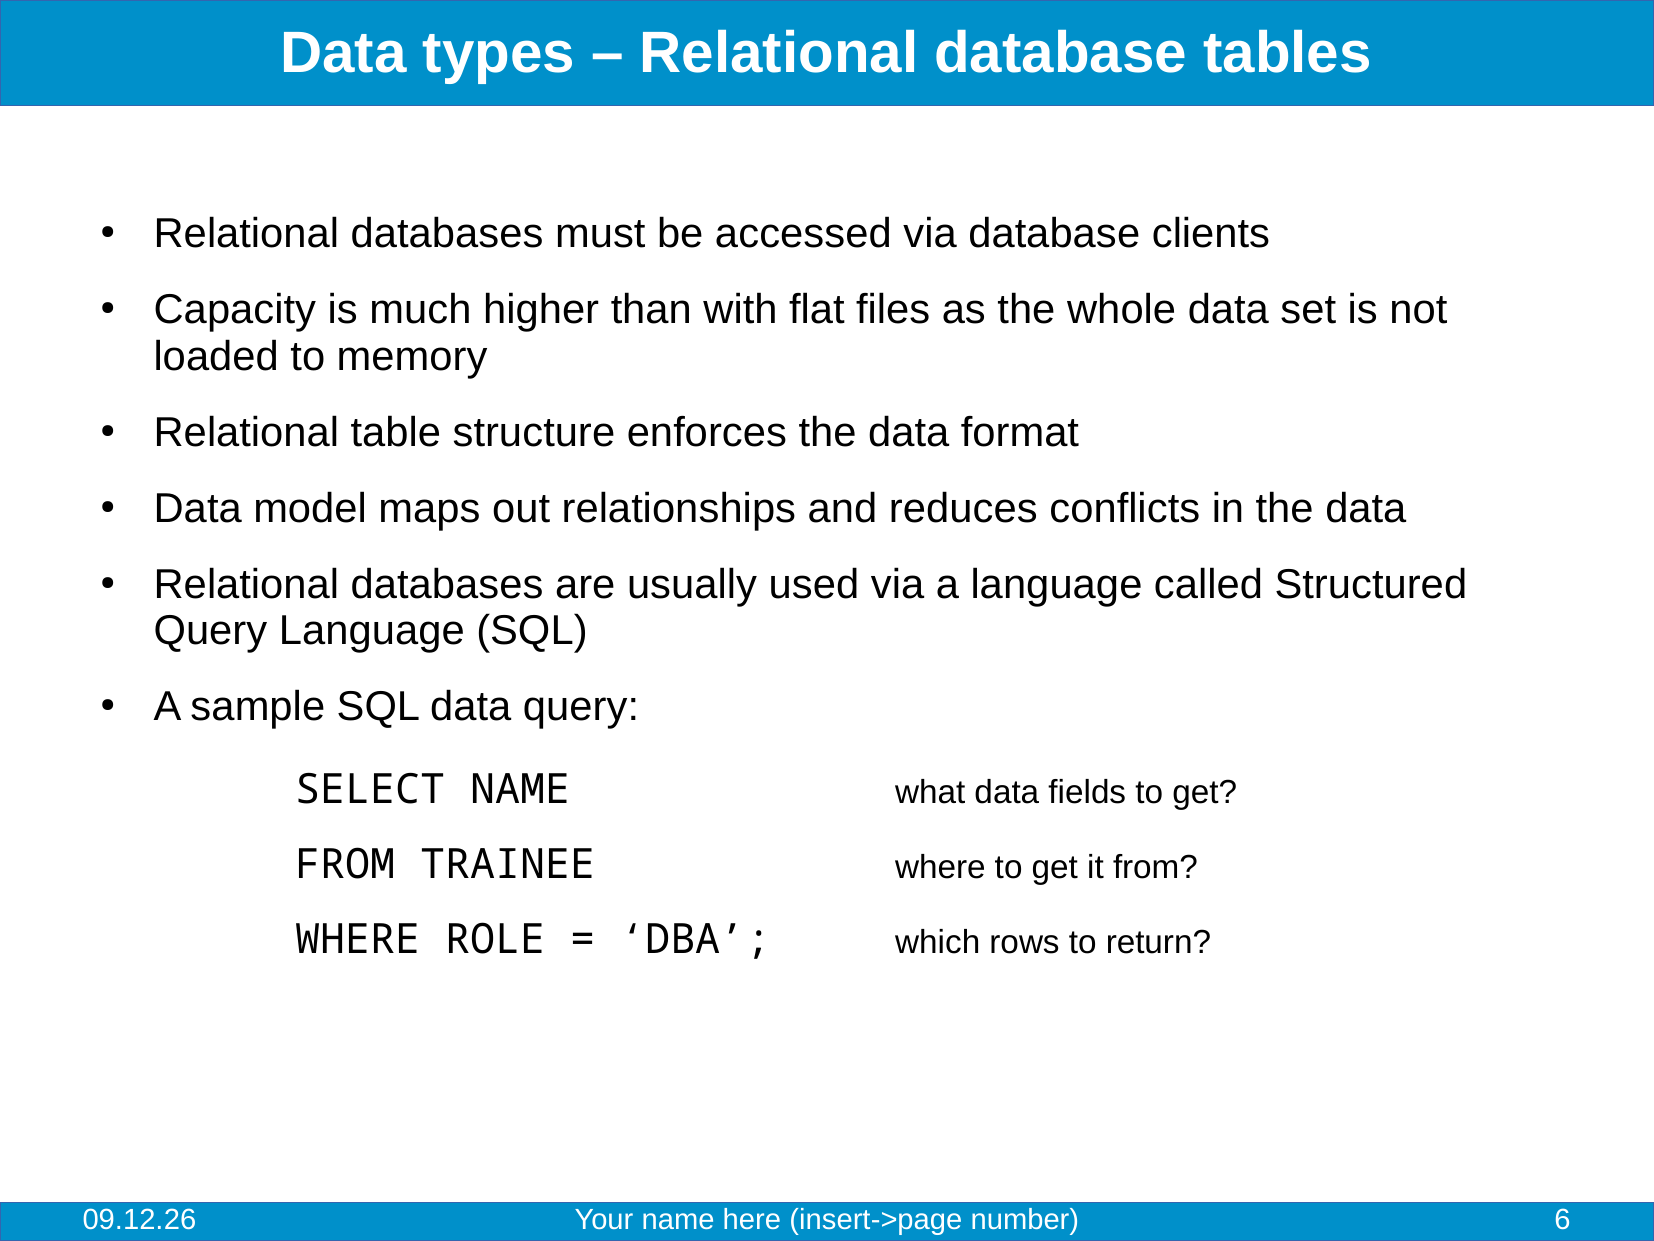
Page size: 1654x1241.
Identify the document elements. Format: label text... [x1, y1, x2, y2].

title Data types – Relational database tables [0, 0, 1654, 106]
list Relational databases must be accessed via database clients Capacity is much higher than with flat files as the whole data set is not loaded to memory Relational table structure enforces the data format Data model maps out relationships and reduces conflicts in the data Relational databases are usually used via a language called Structured Query Language (SQL) A sample SQL data query: SELECT NAME what data fields to get? FROM TRAINEE where to get it from? WHERE ROLE = ‘DBA’; which rows to return? [82, 210, 1571, 1021]
